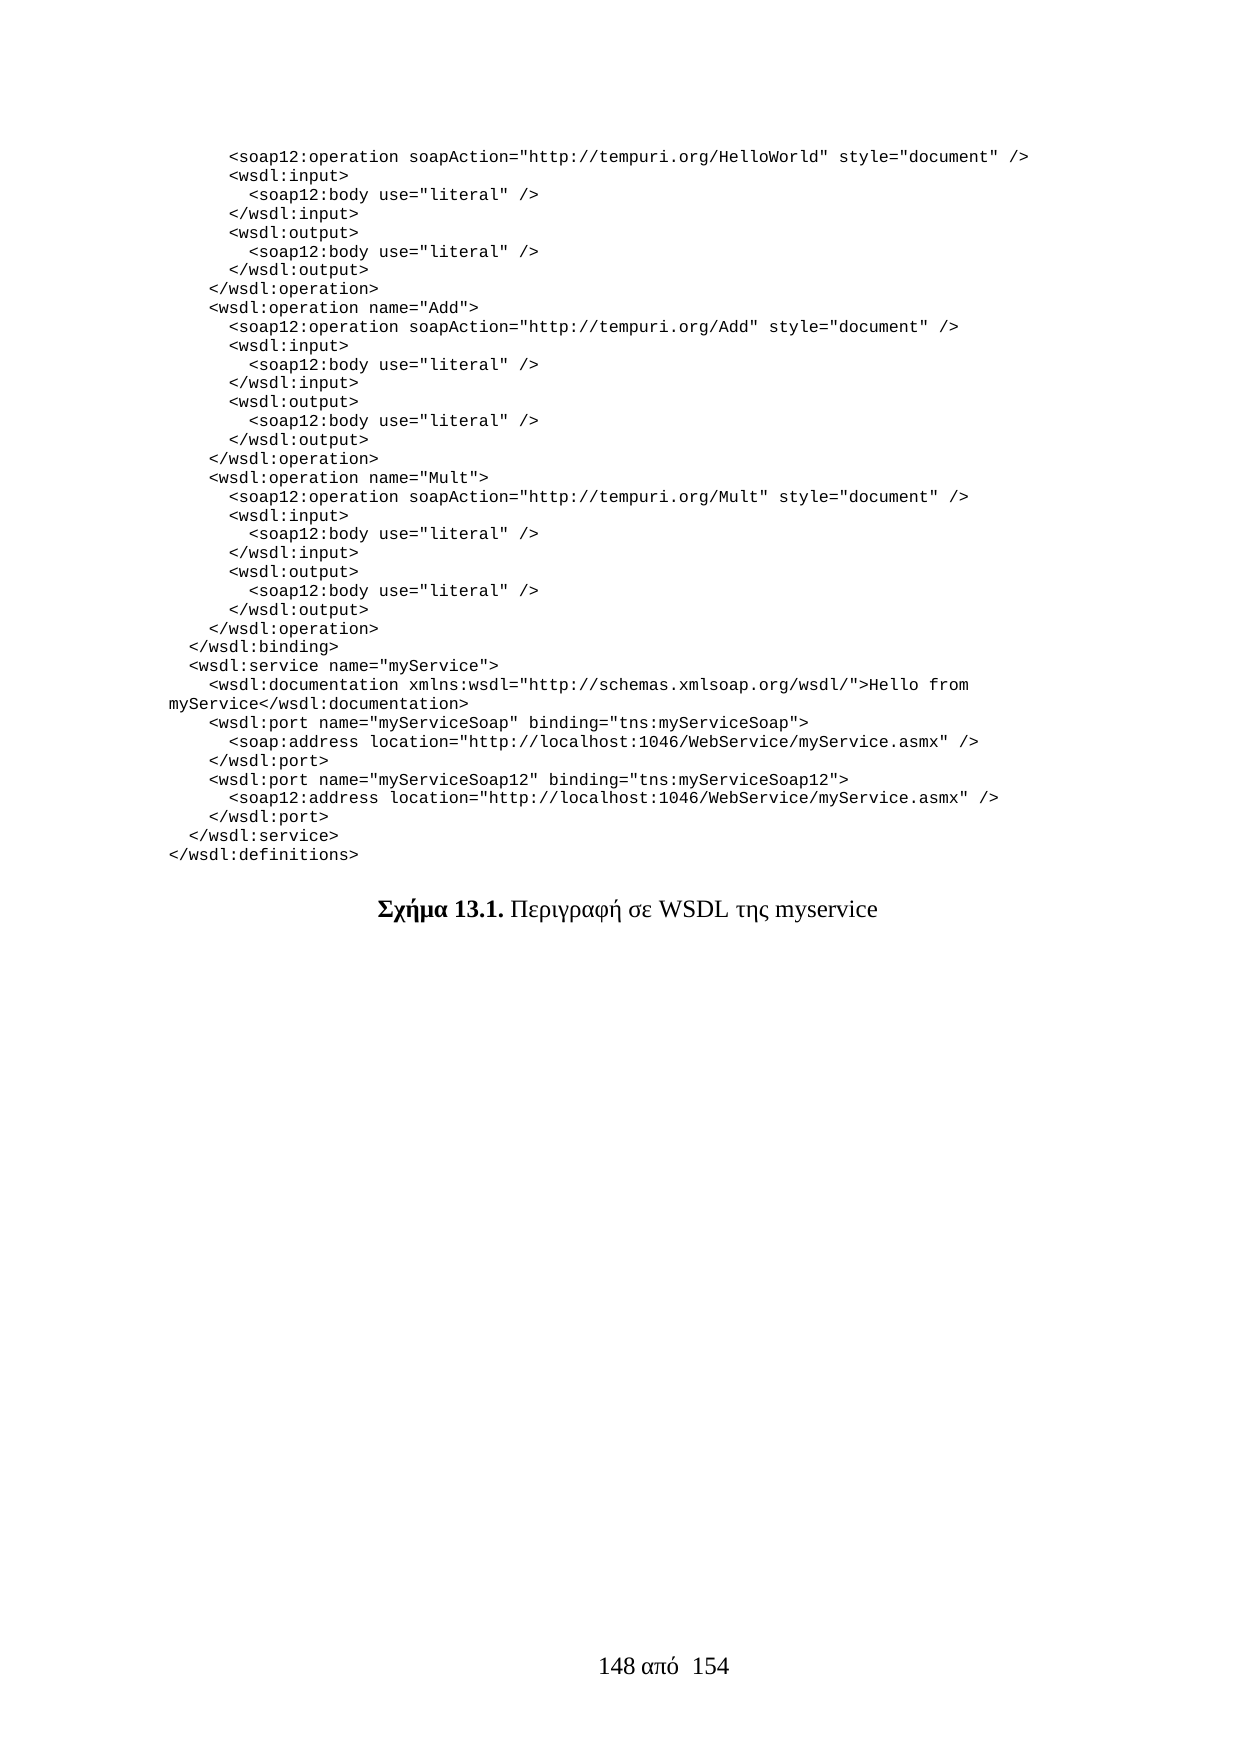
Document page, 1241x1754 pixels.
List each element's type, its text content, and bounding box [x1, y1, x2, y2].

text <soap12:body use="literal" /> [169, 413, 1092, 432]
text </wsdl:output> [169, 432, 1092, 451]
text <soap12:body use="literal" /> [169, 582, 1092, 601]
text </wsdl:operation> [169, 281, 1092, 300]
text <soap12:operation soapAction="http://tempuri.org/Add" style="document" /> [169, 318, 1092, 337]
text <wsdl:output> [169, 394, 1092, 413]
text </wsdl:output> [169, 601, 1092, 620]
text <soap12:operation soapAction="http://tempuri.org/Mult" style="document" /> [169, 488, 1092, 507]
text <soap12:body use="literal" /> [169, 526, 1092, 545]
text <soap12:body use="literal" /> [169, 356, 1092, 375]
text </wsdl:service> [169, 828, 1092, 846]
text </wsdl:definitions> [169, 846, 1092, 865]
text <wsdl:output> [169, 564, 1092, 582]
text <soap:address location="http://localhost:1046/WebService/myService.asmx" /> [169, 733, 1092, 752]
text </wsdl:port> [169, 809, 1092, 828]
text <soap12:operation soapAction="http://tempuri.org/HelloWorld" style="document" /> [169, 149, 1092, 168]
text </wsdl:input> [169, 205, 1092, 224]
text <wsdl:port name="myServiceSoap" binding="tns:myServiceSoap"> [169, 714, 1092, 733]
text <wsdl:service name="myService"> [169, 658, 1092, 677]
text <wsdl:operation name="Mult"> [169, 469, 1092, 488]
text <soap12:address location="http://localhost:1046/WebService/myService.asmx" /> [169, 790, 1092, 809]
text </wsdl:binding> [169, 639, 1092, 658]
text </wsdl:input> [169, 375, 1092, 394]
text </wsdl:input> [169, 545, 1092, 564]
text <wsdl:input> [169, 337, 1092, 356]
text <wsdl:documentation xmlns:wsdl="http://schemas.xmlsoap.org/wsdl/">Hello from myService</wsdl:documentation> [169, 677, 1092, 714]
text </wsdl:port> [169, 752, 1092, 771]
text Σχήμα 13.1. Περιγραφή σε WSDL της myservice [169, 894, 1092, 923]
text <wsdl:input> [169, 168, 1092, 187]
text <wsdl:port name="myServiceSoap12" binding="tns:myServiceSoap12"> [169, 771, 1092, 790]
text <soap12:body use="literal" /> [169, 187, 1092, 205]
text <wsdl:output> [169, 224, 1092, 243]
text </wsdl:operation> [169, 620, 1092, 639]
text <soap12:body use="literal" /> [169, 243, 1092, 262]
text </wsdl:operation> [169, 451, 1092, 469]
text <wsdl:operation name="Add"> [169, 300, 1092, 318]
text <wsdl:input> [169, 507, 1092, 526]
text </wsdl:output> [169, 262, 1092, 281]
